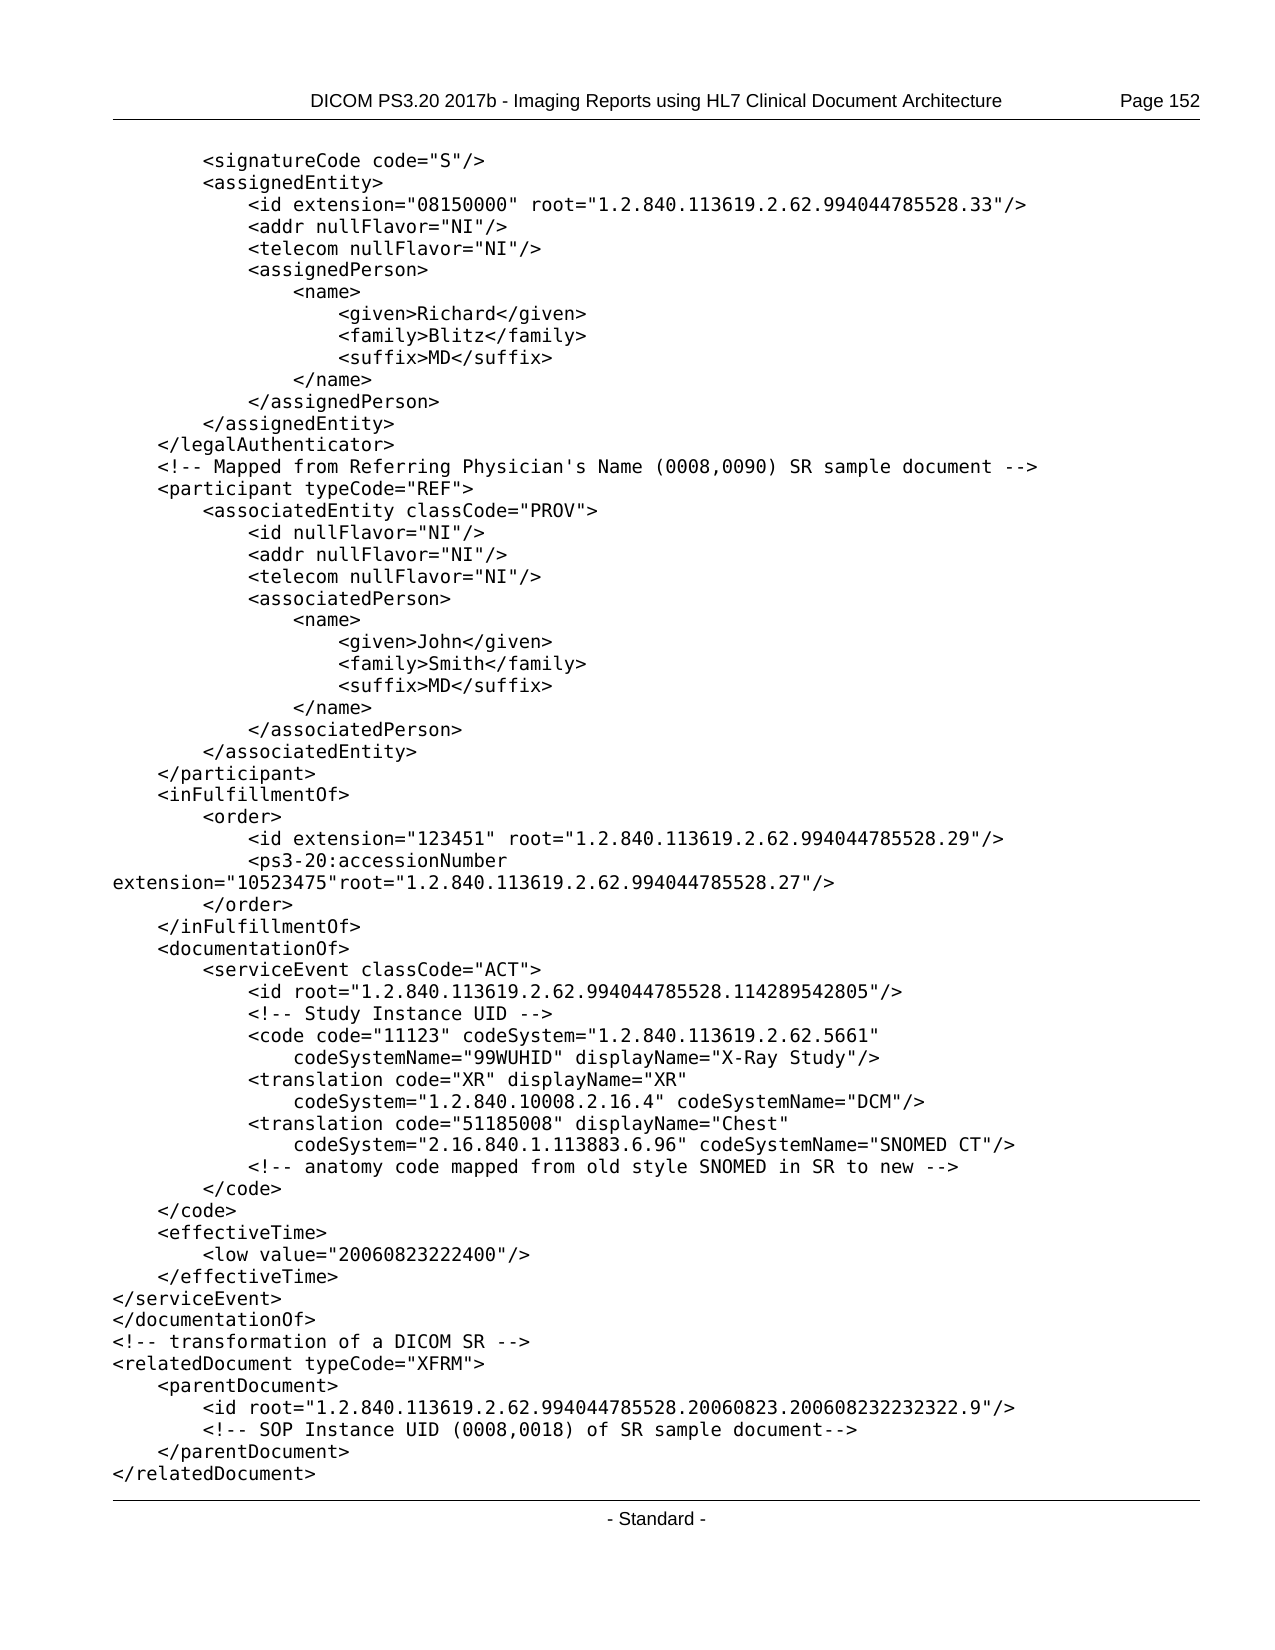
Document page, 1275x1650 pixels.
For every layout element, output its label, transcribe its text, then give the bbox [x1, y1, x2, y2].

text <signatureCode code="S"/> <assignedEntity> <id extension="08150000" root="1.2.840.113619.2.62.994044785528.33"/> <addr nullFlavor="NI"/> <telecom nullFlavor="NI"/> <assignedPerson> <name> <given>Richard</given> <family>Blitz</family> <suffix>MD</suffix> </name> </assignedPerson> </assignedEntity> </legalAuthenticator> <!-- Mapped from Referring Physician's Name (0008,0090) SR sample document --> <participant typeCode="REF"> <associatedEntity classCode="PROV"> <id nullFlavor="NI"/> <addr nullFlavor="NI"/> <telecom nullFlavor="NI"/> <associatedPerson> <name> <given>John</given> <family>Smith</family> <suffix>MD</suffix> </name> </associatedPerson> </associatedEntity> </participant> <inFulfillmentOf> <order> <id extension="123451" root="1.2.840.113619.2.62.994044785528.29"/> <ps3-20:accessionNumber extension="10523475"root="1.2.840.113619.2.62.994044785528.27"/> </order> </inFulfillmentOf> <documentationOf> <serviceEvent classCode="ACT"> <id root="1.2.840.113619.2.62.994044785528.114289542805"/> <!-- Study Instance UID --> <code code="11123" codeSystem="1.2.840.113619.2.62.5661" codeSystemName="99WUHID" displayName="X-Ray Study"/> <translation code="XR" displayName="XR" codeSystem="1.2.840.10008.2.16.4" codeSystemName="DCM"/> <translation code="51185008" displayName="Chest" codeSystem="2.16.840.1.113883.6.96" codeSystemName="SNOMED CT"/> <!-- anatomy code mapped from old style SNOMED in SR to new --> </code> </code> <effectiveTime> <low value="20060823222400"/> </effectiveTime> </serviceEvent> </documentationOf> <!-- transformation of a DICOM SR --> <relatedDocument typeCode="XFRM"> <parentDocument> <id root="1.2.840.113619.2.62.994044785528.20060823.200608232232322.9"/> <!-- SOP Instance UID (0008,0018) of SR sample document--> </parentDocument> </relatedDocument> [112, 150, 1200, 1484]
